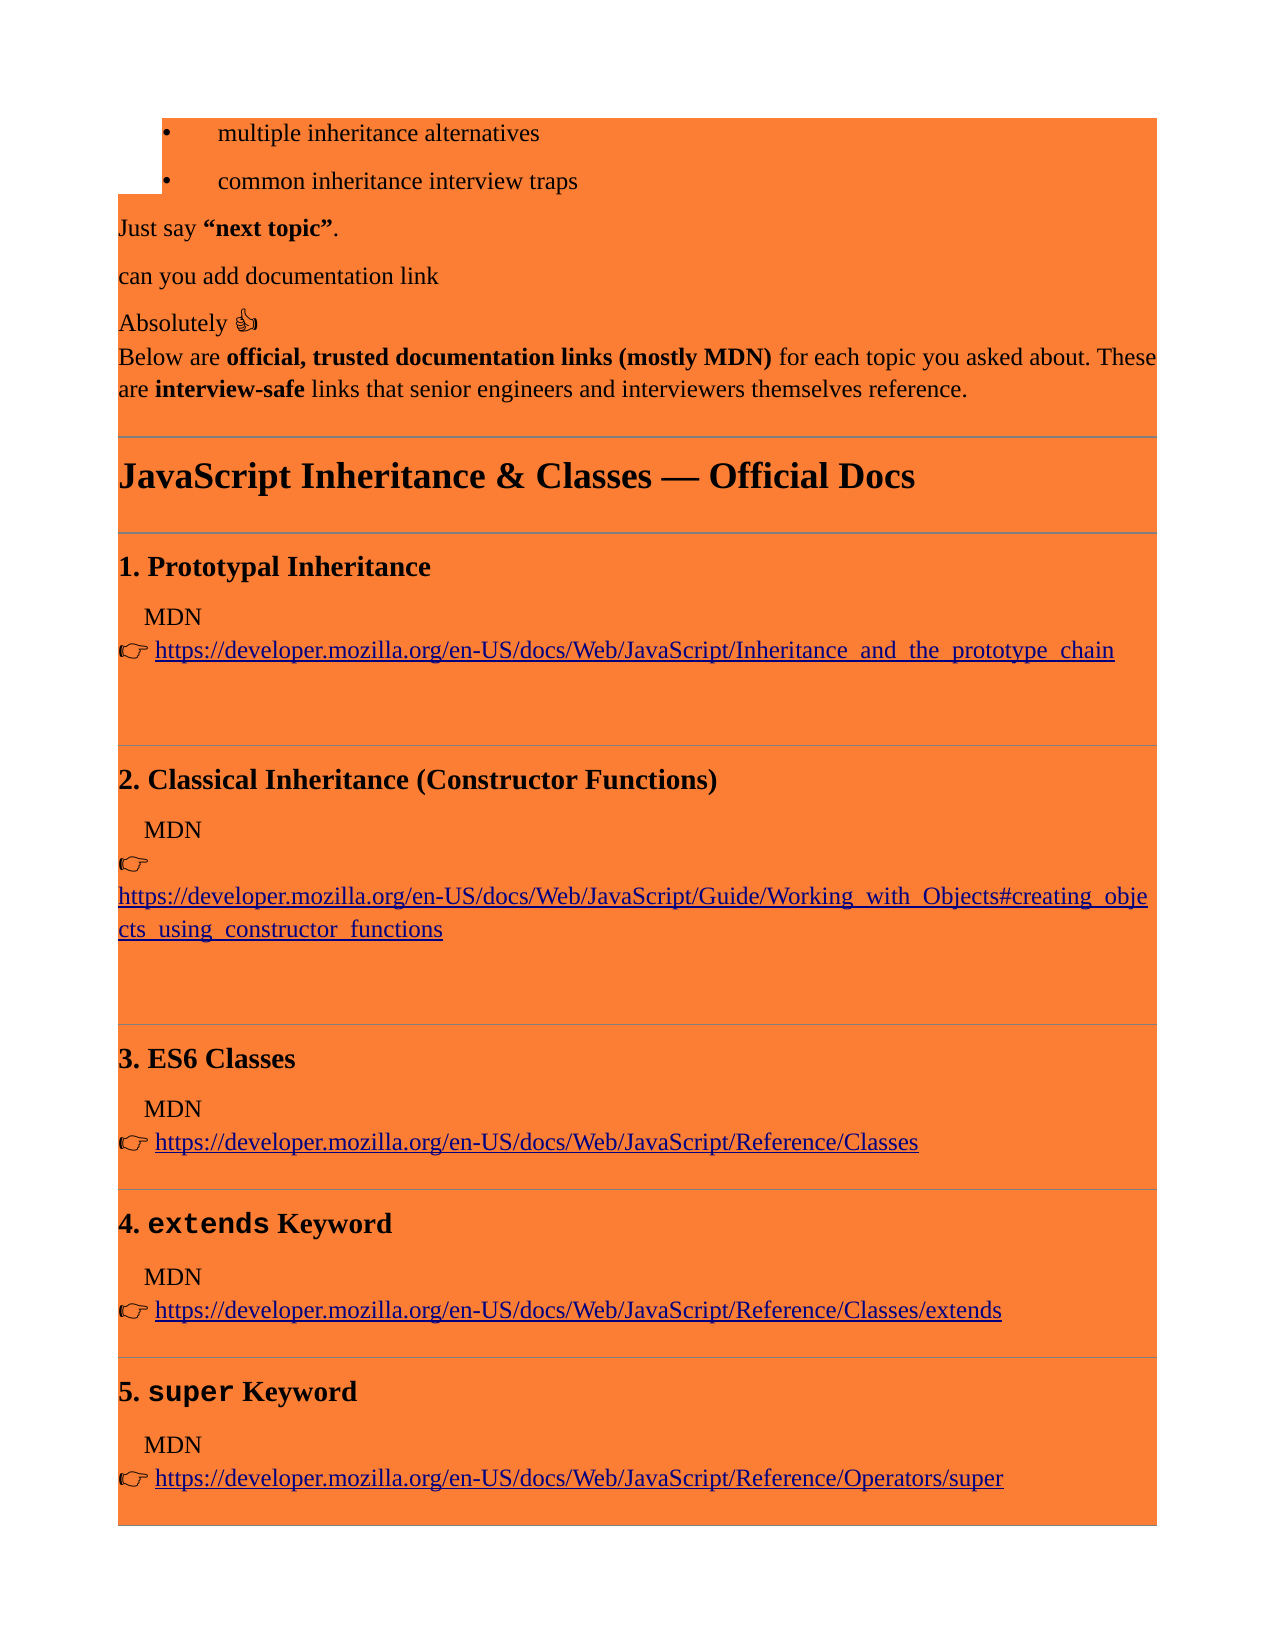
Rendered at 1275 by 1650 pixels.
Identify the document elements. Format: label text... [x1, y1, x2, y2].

subtitle 4. extends Keyword [118, 1206, 1157, 1242]
subtitle 5. super Keyword [118, 1374, 1157, 1410]
list 🔥 common inheritance interview traps [162, 166, 1157, 194]
list 🔥 multiple inheritance alternatives [162, 118, 1157, 147]
subtitle JavaScript Inheritance & Classes — Official Docs [118, 454, 1157, 497]
subtitle 2. Classical Inheritance (Constructor Functions) [118, 762, 1157, 796]
text 📘 MDN 👉 https://developer.mozilla.org/en-US/docs/Web/JavaScript/Guide/Working_with_Objects#creating_objects_using_constructor_functions [118, 815, 1157, 943]
text Just say “next topic”. [118, 213, 1157, 242]
text 📘 MDN 👉 https://developer.mozilla.org/en-US/docs/Web/JavaScript/Inheritance_and_the_prototype_chain [118, 602, 1157, 664]
text 📘 MDN 👉 https://developer.mozilla.org/en-US/docs/Web/JavaScript/Reference/Operators/super [118, 1430, 1157, 1492]
text 📘 MDN 👉 https://developer.mozilla.org/en-US/docs/Web/JavaScript/Reference/Classes/extends [118, 1262, 1157, 1324]
text 📘 MDN 👉 https://developer.mozilla.org/en-US/docs/Web/JavaScript/Reference/Classes [118, 1094, 1157, 1156]
text can you add documentation link [118, 261, 1157, 290]
text Absolutely 👍 Below are official, trusted documentation links (mostly MDN) for each topic you asked about. These are interview-safe links that senior engineers and interviewers themselves reference. [118, 308, 1157, 403]
subtitle 3. ES6 Classes [118, 1041, 1157, 1074]
subtitle 1. Prototypal Inheritance [118, 549, 1157, 583]
